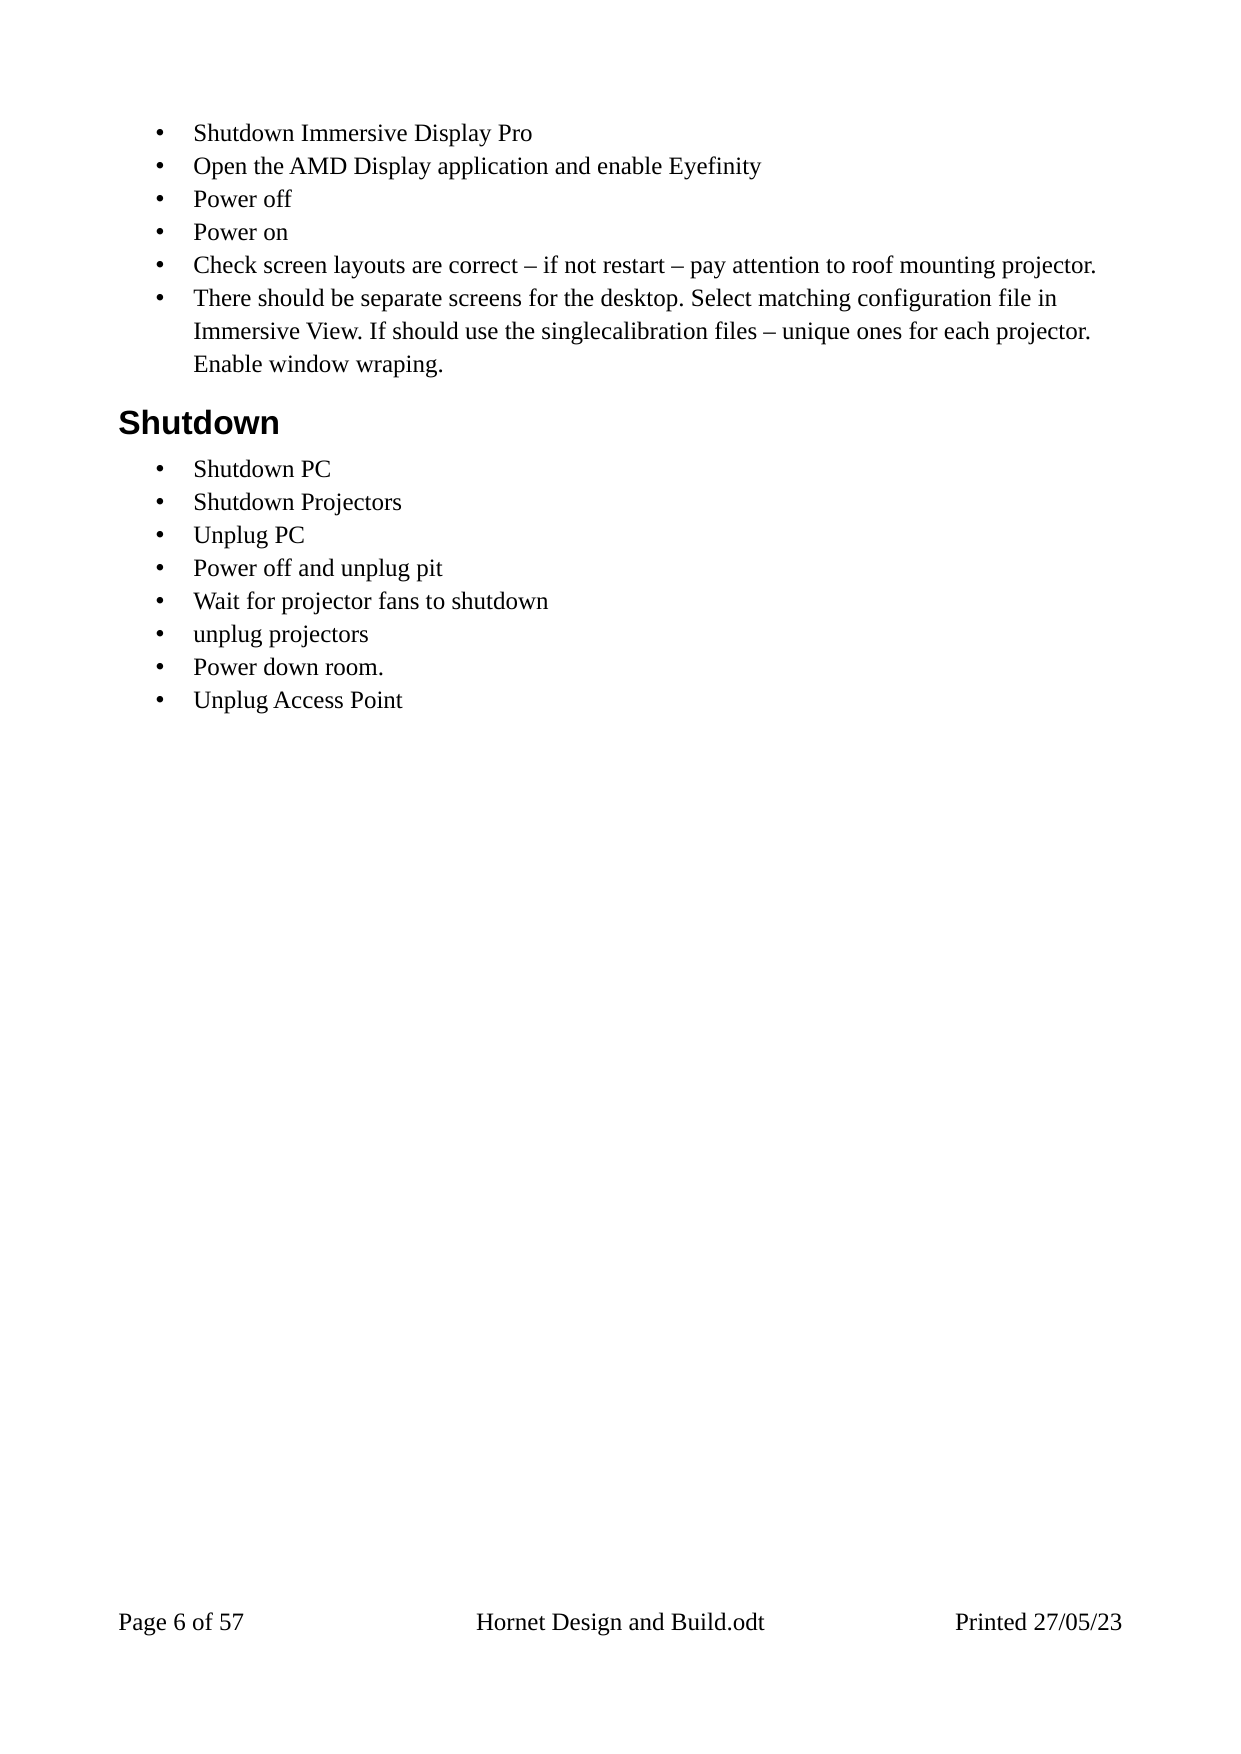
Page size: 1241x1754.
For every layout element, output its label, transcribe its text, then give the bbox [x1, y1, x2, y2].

list Power on [156, 217, 1122, 246]
list Shutdown Projectors [156, 487, 1122, 516]
list Wait for projector fans to shutdown [156, 586, 1122, 615]
list There should be separate screens for the desktop. Select matching configuration file in Immersive View. If should use the singlecalibration files – unique ones for each projector. Enable window wraping. [156, 283, 1122, 378]
list Check screen layouts are correct – if not restart – pay attention to roof mounting projector. [156, 250, 1122, 279]
list Unplug Access Point [156, 685, 1122, 714]
list Shutdown Immersive Display Pro [156, 118, 1122, 147]
list Open the AMD Display application and enable Eyefinity [156, 151, 1122, 180]
list Shutdown PC [156, 454, 1122, 483]
list Unplug PC [156, 520, 1122, 549]
list unplug projectors [156, 619, 1122, 648]
subtitle Shutdown [118, 403, 1122, 442]
list Power off [156, 184, 1122, 213]
list Power off and unplug pit [156, 553, 1122, 582]
list Power down room. [156, 652, 1122, 681]
